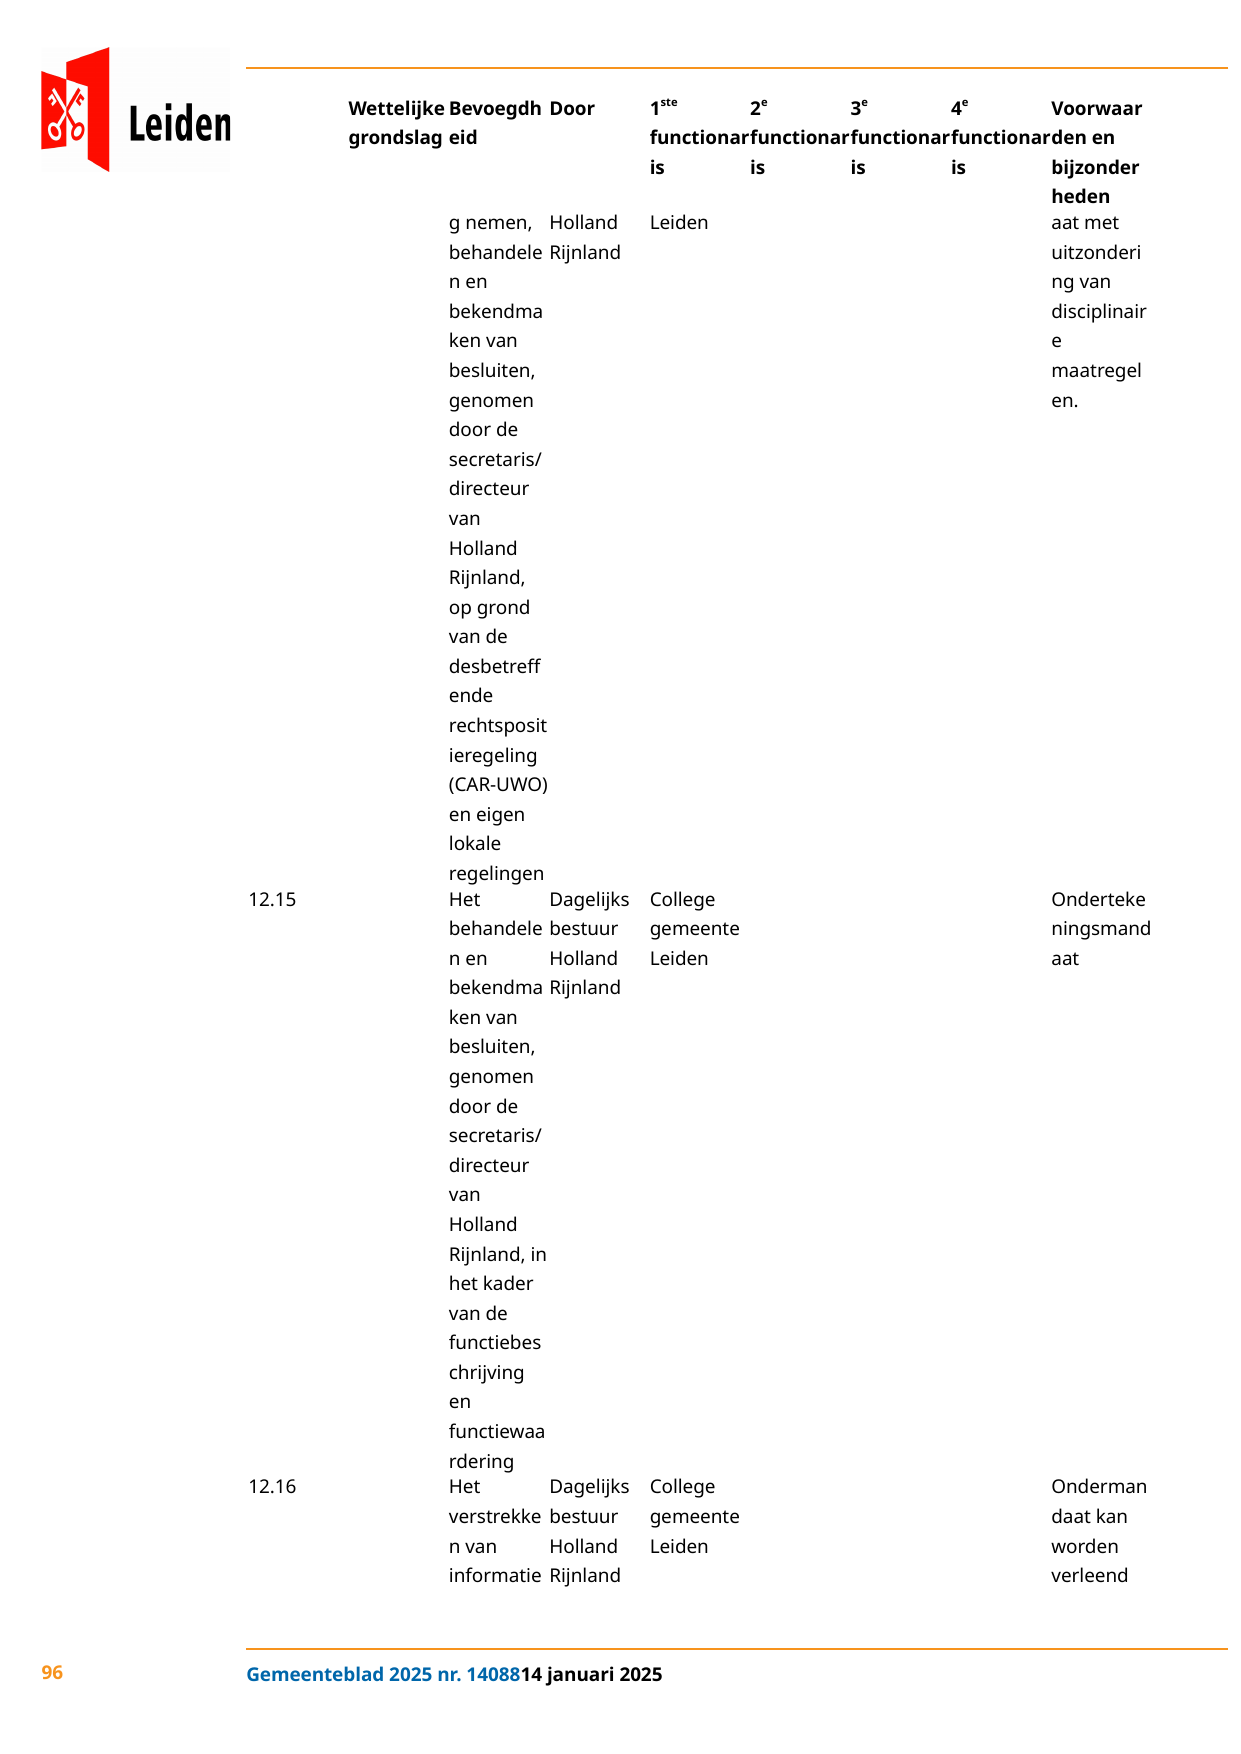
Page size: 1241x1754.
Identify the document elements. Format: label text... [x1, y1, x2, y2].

table_header 1ste functionaris [650, 95, 750, 209]
table_cell [951, 1474, 1051, 1588]
table_cell College gemeente Leiden [650, 886, 750, 1474]
table_cell [850, 209, 951, 886]
picture [41, 47, 231, 172]
table_cell g nemen, behandelen en bekendmaken van besluiten, genomen door de secretaris/directeur van Holland Rijnland, op grond van de desbetreffende rechtspositieregeling (CAR-UWO) en eigen lokale regelingen [449, 209, 549, 886]
table_header Bevoegdheid [449, 95, 549, 209]
table_header 2e functionaris [750, 95, 850, 209]
table_cell [951, 886, 1051, 1474]
table_cell College gemeente Leiden [650, 1474, 750, 1588]
table_cell [750, 209, 850, 886]
table_cell 12.15 [248, 886, 348, 1474]
table_cell Dagelijks bestuur Holland Rijnland [549, 886, 649, 1474]
table_cell Leiden [650, 209, 750, 886]
table_cell [951, 209, 1051, 886]
table_cell [750, 886, 850, 1474]
table_header Voorwaarden en bijzonderheden [1051, 95, 1152, 209]
table_header Wettelijke grondslag [348, 95, 449, 209]
table_cell Holland Rijnland [549, 209, 649, 886]
table_cell 12.16 [248, 1474, 348, 1588]
table_cell [248, 209, 348, 886]
table_cell Ondermandaat kan worden verleend [1051, 1474, 1152, 1588]
table_cell Ondertekeningsmandaat [1051, 886, 1152, 1474]
table_header 4e functionaris [951, 95, 1051, 209]
table_cell [348, 886, 449, 1474]
table_cell [348, 209, 449, 886]
table_cell Dagelijks bestuur Holland Rijnland [549, 1474, 649, 1588]
table_cell Het behandelen en bekendmaken van besluiten, genomen door de secretaris/directeur van Holland Rijnland, in het kader van de functiebeschrijving en functiewaardering [449, 886, 549, 1474]
table_cell [850, 1474, 951, 1588]
table_cell [348, 1474, 449, 1588]
table_header Door [549, 95, 649, 209]
table_cell [850, 886, 951, 1474]
table_cell aat met uitzondering van disciplinaire maatregelen. [1051, 209, 1152, 886]
table_header 3e functionaris [850, 95, 951, 209]
table_header [248, 95, 348, 209]
table_cell Het verstrekken van informatie [449, 1474, 549, 1588]
table_cell [750, 1474, 850, 1588]
